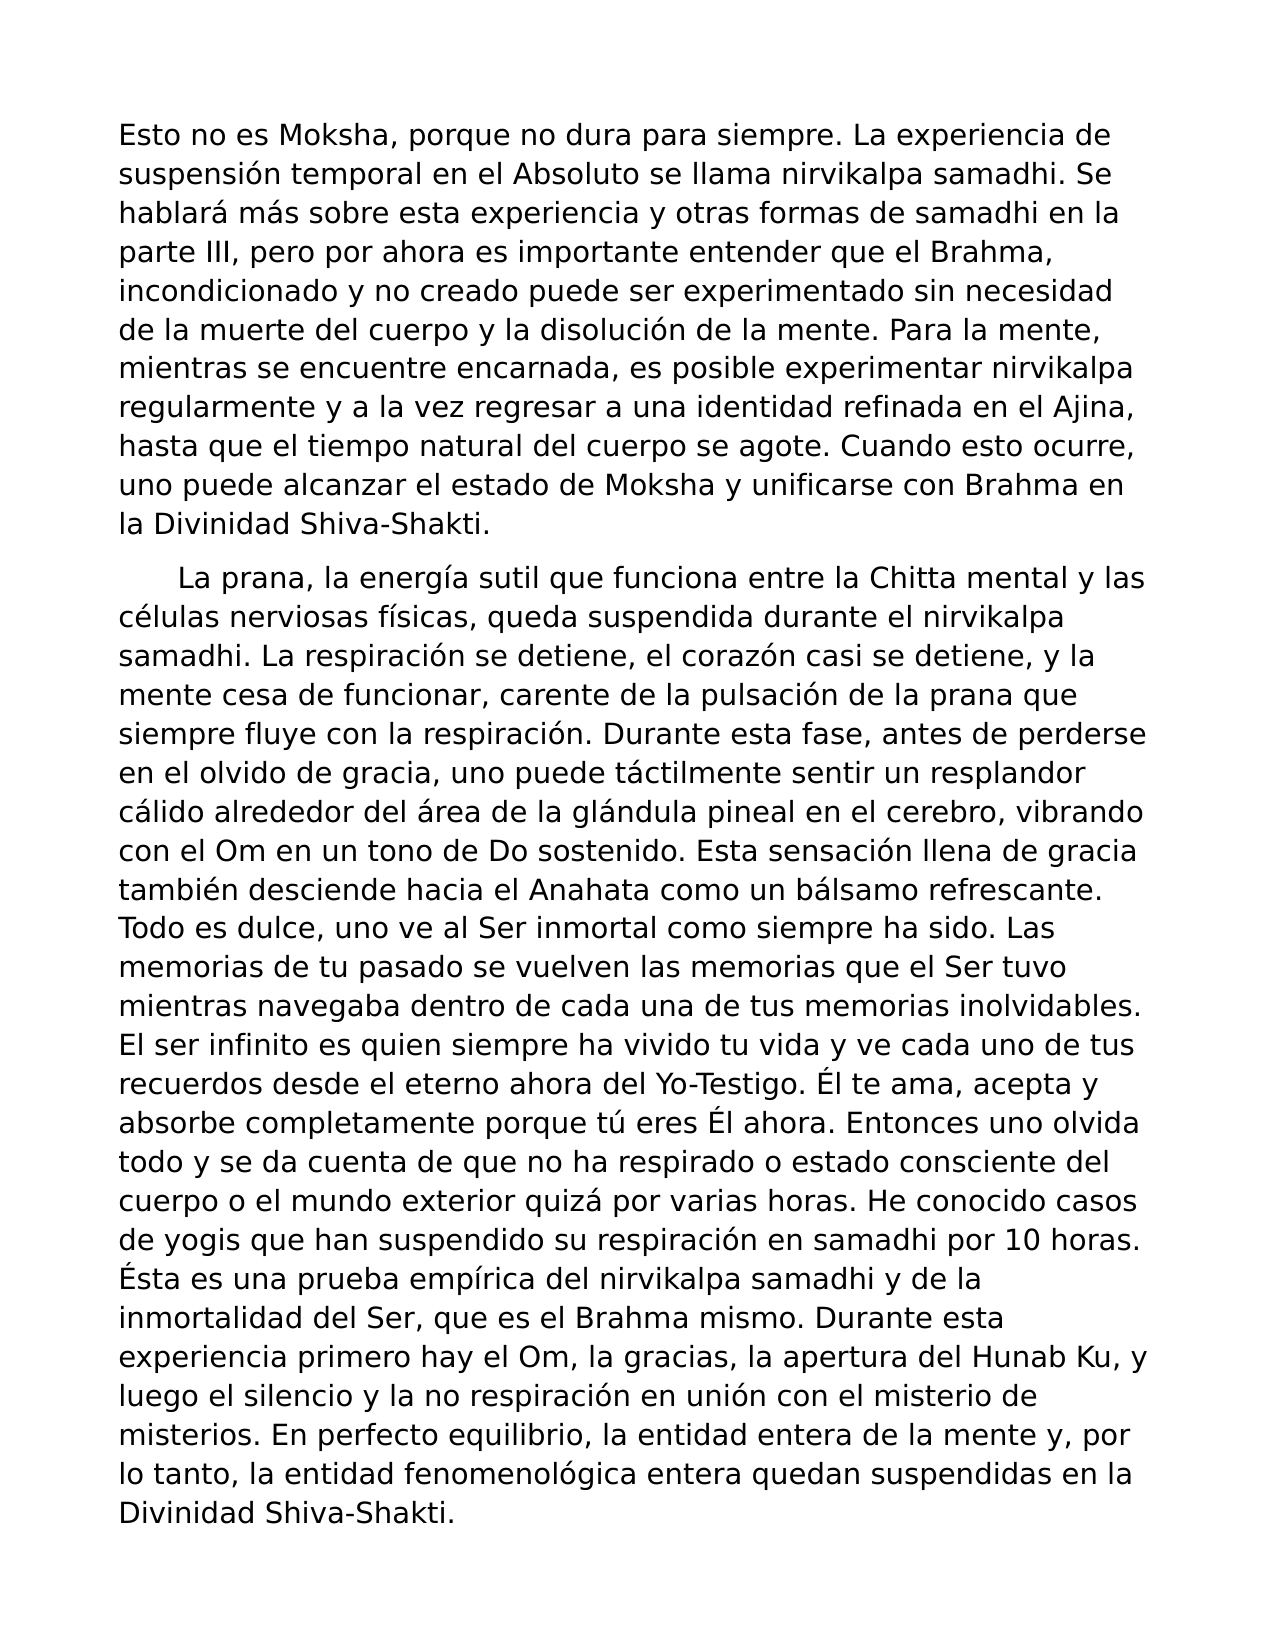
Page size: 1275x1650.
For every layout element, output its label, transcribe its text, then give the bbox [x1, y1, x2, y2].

text La prana, la energía sutil que funciona entre la Chitta mental y las células nerviosas físicas, queda suspendida durante el nirvikalpa samadhi. La respiración se detiene, el corazón casi se detiene, y la mente cesa de funcionar, carente de la pulsación de la prana que siempre fluye con la respiración. Durante esta fase, antes de perderse en el olvido de gracia, uno puede táctilmente sentir un resplandor cálido alrededor del área de la glándula pineal en el cerebro, vibrando con el Om en un tono de Do sostenido. Esta sensación llena de gracia también desciende hacia el Anahata como un bálsamo refrescante. Todo es dulce, uno ve al Ser inmortal como siempre ha sido. Las memorias de tu pasado se vuelven las memorias que el Ser tuvo mientras navegaba dentro de cada una de tus memorias inolvidables. El ser infinito es quien siempre ha vivido tu vida y ve cada uno de tus recuerdos desde el eterno ahora del Yo-Testigo. Él te ama, acepta y absorbe completamente porque tú eres Él ahora. Entonces uno olvida todo y se da cuenta de que no ha respirado o estado consciente del cuerpo o el mundo exterior quizá por varias horas. He conocido casos de yogis que han suspendido su respiración en samadhi por 10 horas. Ésta es una prueba empírica del nirvikalpa samadhi y de la inmortalidad del Ser, que es el Brahma mismo. Durante esta experiencia primero hay el Om, la gracias, la apertura del Hunab Ku, y luego el silencio y la no respiración en unión con el misterio de misterios. En perfecto equilibrio, la entidad entera de la mente y, por lo tanto, la entidad fenomenológica entera quedan suspendidas en la Divinidad Shiva-Shakti. [118, 561, 1157, 1530]
text Esto no es Moksha, porque no dura para siempre. La experiencia de suspensión temporal en el Absoluto se llama nirvikalpa samadhi. Se hablará más sobre esta experiencia y otras formas de samadhi en la parte III, pero por ahora es importante entender que el Brahma, incondicionado y no creado puede ser experimentado sin necesidad de la muerte del cuerpo y la disolución de la mente. Para la mente, mientras se encuentre encarnada, es posible experimentar nirvikalpa regularmente y a la vez regresar a una identidad refinada en el Ajina, hasta que el tiempo natural del cuerpo se agote. Cuando esto ocurre, uno puede alcanzar el estado de Moksha y unificarse con Brahma en la Divinidad Shiva-Shakti. [118, 118, 1157, 542]
